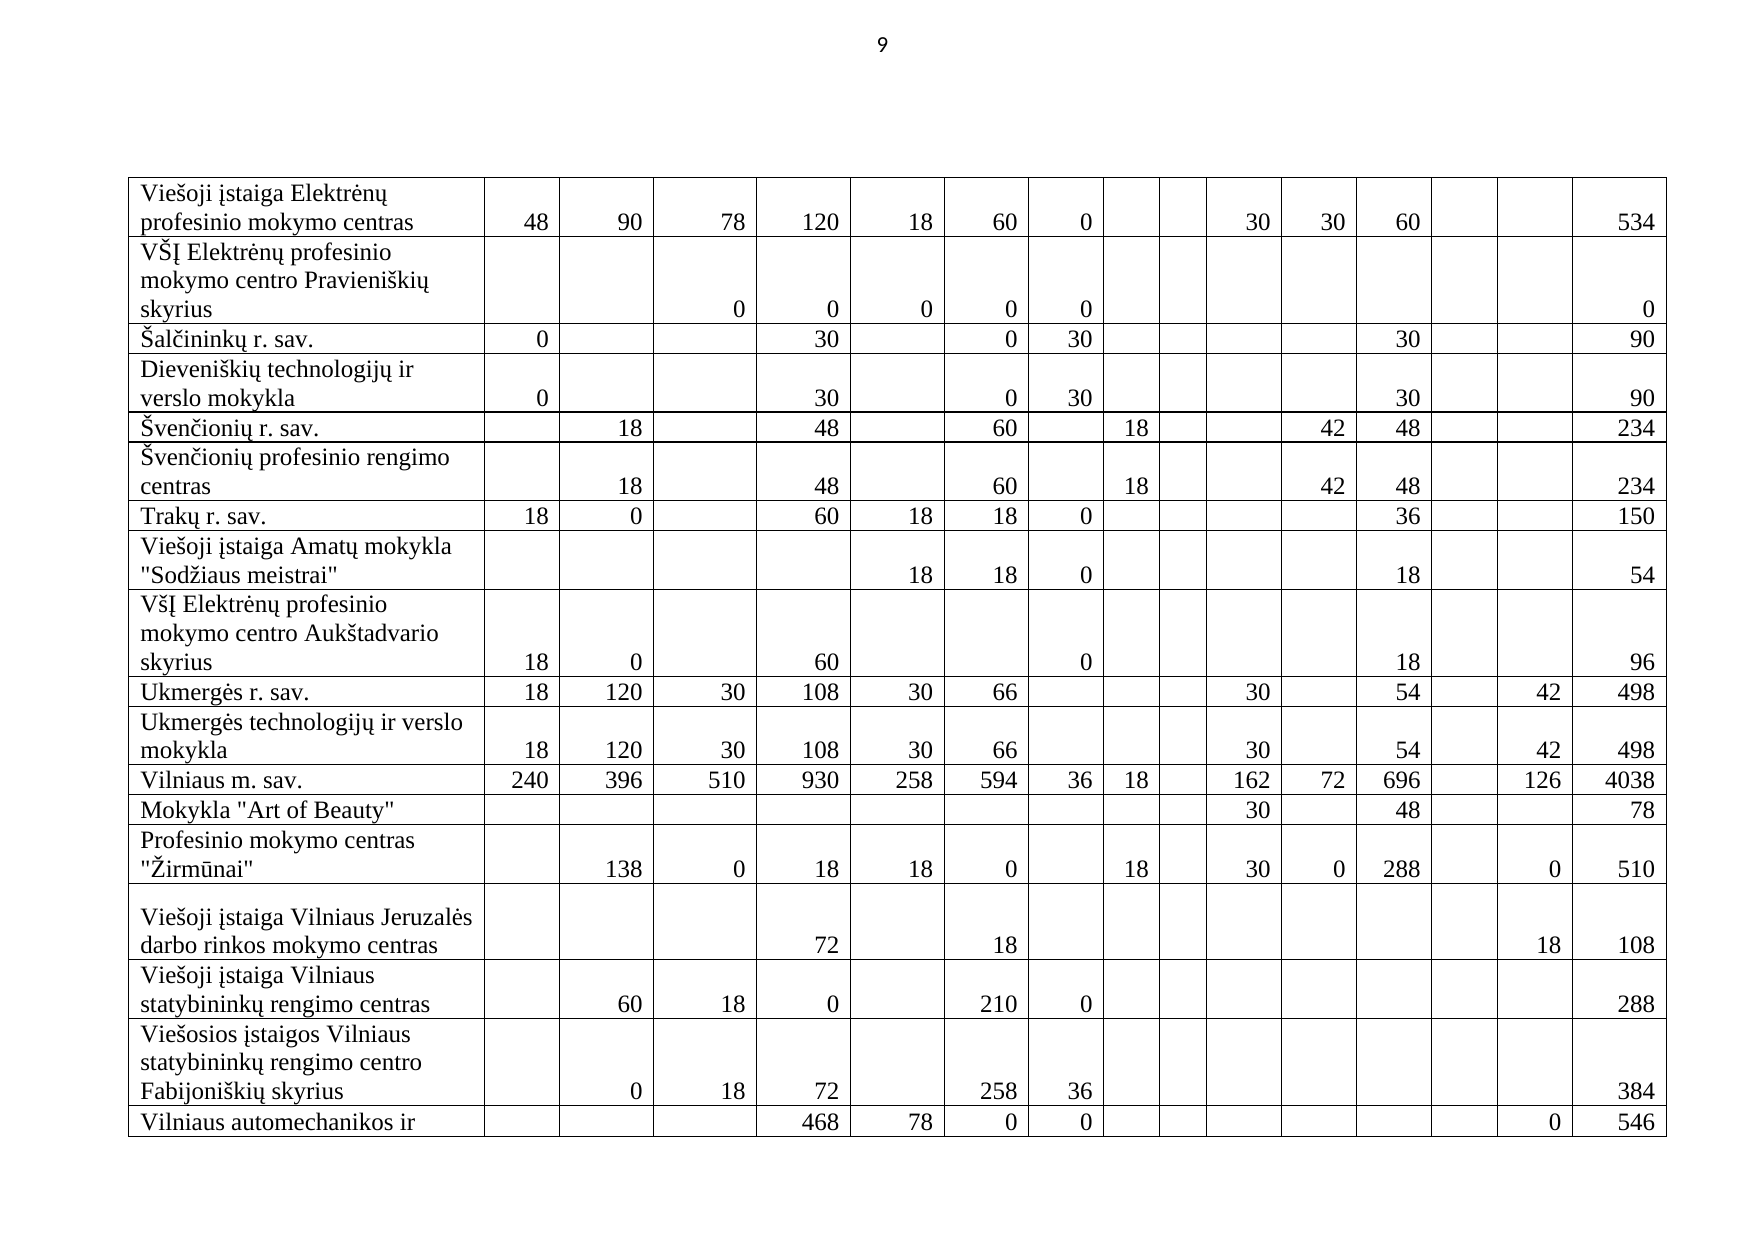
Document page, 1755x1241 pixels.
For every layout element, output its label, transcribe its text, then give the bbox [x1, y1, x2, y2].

table_cell 0 [654, 237, 756, 323]
table_cell [757, 531, 850, 588]
table_cell [1207, 1019, 1281, 1105]
table_cell [1498, 237, 1572, 323]
table_cell Ukmergės r. sav. [129, 677, 484, 706]
table_cell 60 [945, 413, 1028, 441]
table_cell [851, 590, 944, 676]
table_cell [560, 531, 653, 588]
table_cell [485, 237, 559, 323]
table_cell Viešoji įstaiga Elektrėnų profesinio mokymo centras [129, 178, 484, 236]
table_cell [485, 795, 559, 824]
table_cell [1432, 178, 1497, 236]
table_cell [1104, 1019, 1159, 1105]
table_cell 18 [485, 590, 559, 676]
table_cell [1282, 707, 1356, 764]
table_cell [1282, 590, 1356, 676]
table_cell 36 [1029, 765, 1103, 794]
table_cell [945, 795, 1028, 824]
table_cell 0 [1498, 825, 1572, 883]
table_cell VŠĮ Elektrėnų profesinio mokymo centro Pravieniškių skyrius [129, 237, 484, 323]
table_cell 72 [1282, 765, 1356, 794]
table_cell [1432, 707, 1497, 764]
table_cell 30 [1029, 354, 1103, 411]
table_cell [1104, 960, 1159, 1018]
table_cell 288 [1573, 960, 1666, 1018]
table_cell 0 [1029, 590, 1103, 676]
table_cell 30 [1207, 677, 1281, 706]
table_cell [1282, 354, 1356, 411]
table_cell Švenčionių r. sav. [129, 413, 484, 441]
table_cell [1104, 237, 1159, 323]
table_cell 0 [1029, 501, 1103, 530]
table_cell [1104, 884, 1159, 959]
table_cell Viešosios įstaigos Vilniaus statybininkų rengimo centro Fabijoniškių skyrius [129, 1019, 484, 1105]
table_cell 90 [1573, 324, 1666, 353]
table_cell [1498, 590, 1572, 676]
table_cell 60 [757, 501, 850, 530]
table_cell [560, 354, 653, 411]
table_cell [1432, 795, 1497, 824]
table_cell Profesinio mokymo centras "Žirmūnai" [129, 825, 484, 883]
table_cell [485, 825, 559, 883]
table_cell [1207, 237, 1281, 323]
table_cell [485, 1019, 559, 1105]
table_cell [1357, 1106, 1431, 1136]
table_cell 48 [1357, 413, 1431, 441]
table_cell 258 [851, 765, 944, 794]
table_cell [1357, 237, 1431, 323]
table_cell 0 [945, 825, 1028, 883]
table_cell 60 [1357, 178, 1431, 236]
table_cell [1432, 884, 1497, 959]
table_cell [654, 443, 756, 500]
table_cell [1104, 707, 1159, 764]
table_cell 96 [1573, 590, 1666, 676]
table_cell Dieveniškių technologijų ir verslo mokykla [129, 354, 484, 411]
table_cell [1357, 884, 1431, 959]
table_cell 30 [1207, 825, 1281, 883]
table_cell 18 [654, 960, 756, 1018]
table_cell [1160, 531, 1206, 588]
table_cell [1432, 501, 1497, 530]
table_cell 258 [945, 1019, 1028, 1105]
table_cell [1160, 1106, 1206, 1136]
table_cell [851, 324, 944, 353]
table_cell Švenčionių profesinio rengimo centras [129, 443, 484, 500]
table_cell [1432, 825, 1497, 883]
table_cell [560, 1106, 653, 1136]
table_cell [1207, 443, 1281, 500]
table_cell [1104, 677, 1159, 706]
table_cell [654, 413, 756, 441]
table_cell [560, 884, 653, 959]
table_cell 66 [945, 677, 1028, 706]
table_cell 138 [560, 825, 653, 883]
table_cell [485, 1106, 559, 1136]
table_cell [1282, 884, 1356, 959]
table_cell 0 [945, 237, 1028, 323]
table_cell 18 [560, 443, 653, 500]
table_cell Vilniaus automechanikos ir [129, 1106, 484, 1136]
table_cell [1104, 1106, 1159, 1136]
table_cell [1207, 960, 1281, 1018]
table_cell [1432, 237, 1497, 323]
table_cell 0 [1029, 178, 1103, 236]
table_cell [1029, 677, 1103, 706]
table_cell 18 [1104, 765, 1159, 794]
table_cell [1207, 324, 1281, 353]
table_cell 54 [1357, 707, 1431, 764]
table_cell 468 [757, 1106, 850, 1136]
table_cell [1160, 443, 1206, 500]
table_cell [1498, 960, 1572, 1018]
table_cell 48 [485, 178, 559, 236]
table_cell [1282, 501, 1356, 530]
table_cell [1498, 324, 1572, 353]
table_cell 90 [560, 178, 653, 236]
table_cell [1498, 443, 1572, 500]
table_cell [851, 795, 944, 824]
table_cell 42 [1498, 707, 1572, 764]
table_cell [485, 443, 559, 500]
table_cell 0 [1029, 237, 1103, 323]
table_cell [1432, 354, 1497, 411]
table_cell [851, 354, 944, 411]
table_cell 48 [757, 443, 850, 500]
table_cell [1282, 1106, 1356, 1136]
table_cell 234 [1573, 413, 1666, 441]
table_cell [851, 443, 944, 500]
table_cell [1029, 795, 1103, 824]
table_cell 4038 [1573, 765, 1666, 794]
table_cell 30 [654, 677, 756, 706]
table_cell 0 [757, 237, 850, 323]
table_cell [1160, 677, 1206, 706]
table_cell 72 [757, 1019, 850, 1105]
table_cell 54 [1573, 531, 1666, 588]
table_cell [1104, 324, 1159, 353]
table_cell [1104, 531, 1159, 588]
table_cell [1160, 1019, 1206, 1105]
table_cell [1207, 354, 1281, 411]
table_cell [1432, 443, 1497, 500]
table_cell [1498, 354, 1572, 411]
table_cell [1498, 1019, 1572, 1105]
table_cell [1160, 501, 1206, 530]
table_cell 60 [560, 960, 653, 1018]
table_cell [1160, 707, 1206, 764]
table_cell [1104, 590, 1159, 676]
table_cell Viešoji įstaiga Vilniaus statybininkų rengimo centras [129, 960, 484, 1018]
table_cell [757, 795, 850, 824]
table_cell [945, 590, 1028, 676]
table_cell 18 [485, 501, 559, 530]
table_cell 30 [757, 324, 850, 353]
table_cell 30 [1357, 354, 1431, 411]
table_cell 18 [1104, 413, 1159, 441]
table_cell 30 [1282, 178, 1356, 236]
table_cell 0 [560, 1019, 653, 1105]
table_cell [1160, 795, 1206, 824]
table_cell 0 [1573, 237, 1666, 323]
table_cell [654, 590, 756, 676]
table_cell [851, 960, 944, 1018]
table_cell 18 [851, 531, 944, 588]
table_cell Trakų r. sav. [129, 501, 484, 530]
table_cell 162 [1207, 765, 1281, 794]
table_cell 150 [1573, 501, 1666, 530]
table_cell [1207, 531, 1281, 588]
table_cell 498 [1573, 707, 1666, 764]
table_cell 0 [560, 501, 653, 530]
table_cell Viešoji įstaiga Vilniaus Jeruzalės darbo rinkos mokymo centras [129, 884, 484, 959]
table_cell 240 [485, 765, 559, 794]
table_cell 594 [945, 765, 1028, 794]
table_cell [485, 531, 559, 588]
table_cell [1357, 1019, 1431, 1105]
table_cell 18 [1357, 531, 1431, 588]
table_cell 66 [945, 707, 1028, 764]
table_cell 30 [1029, 324, 1103, 353]
table_cell 0 [1498, 1106, 1572, 1136]
table_cell [485, 884, 559, 959]
table_cell 30 [1207, 707, 1281, 764]
table_cell [1432, 960, 1497, 1018]
table_cell [485, 413, 559, 441]
table_cell [851, 884, 944, 959]
table_cell 30 [1207, 795, 1281, 824]
table_cell VšĮ Elektrėnų profesinio mokymo centro Aukštadvario skyrius [129, 590, 484, 676]
table_cell [1029, 825, 1103, 883]
table_cell [1160, 178, 1206, 236]
table_cell 384 [1573, 1019, 1666, 1105]
table_cell 546 [1573, 1106, 1666, 1136]
table_cell [1282, 1019, 1356, 1105]
table_cell 0 [1029, 531, 1103, 588]
table_cell [1432, 324, 1497, 353]
table_cell 18 [1104, 443, 1159, 500]
table_cell 210 [945, 960, 1028, 1018]
table_cell 30 [1207, 178, 1281, 236]
table_cell [1160, 413, 1206, 441]
table_cell [654, 501, 756, 530]
table_cell 930 [757, 765, 850, 794]
table_cell 18 [1498, 884, 1572, 959]
table_cell 48 [757, 413, 850, 441]
table_cell [560, 324, 653, 353]
table_cell [654, 324, 756, 353]
table_cell [1282, 324, 1356, 353]
table_cell 36 [1029, 1019, 1103, 1105]
table_cell 108 [757, 677, 850, 706]
table_cell 18 [654, 1019, 756, 1105]
table_cell Mokykla "Art of Beauty" [129, 795, 484, 824]
table_cell [1104, 178, 1159, 236]
table_cell 30 [851, 677, 944, 706]
table_cell 120 [560, 677, 653, 706]
table_cell 42 [1498, 677, 1572, 706]
table_cell [1498, 531, 1572, 588]
table_cell [654, 531, 756, 588]
table_cell 18 [851, 501, 944, 530]
table_cell [851, 1019, 944, 1105]
table_cell [1282, 237, 1356, 323]
table_cell [1160, 237, 1206, 323]
table_cell [1432, 677, 1497, 706]
table_cell 534 [1573, 178, 1666, 236]
table_cell [1357, 960, 1431, 1018]
table_cell 0 [945, 324, 1028, 353]
table_cell [654, 354, 756, 411]
table_cell 696 [1357, 765, 1431, 794]
table_cell [1160, 765, 1206, 794]
table_cell [1029, 707, 1103, 764]
table_cell 0 [654, 825, 756, 883]
table_cell [1498, 178, 1572, 236]
table_cell 42 [1282, 443, 1356, 500]
table_cell 42 [1282, 413, 1356, 441]
table_cell Vilniaus m. sav. [129, 765, 484, 794]
table_cell [1029, 884, 1103, 959]
table_cell 72 [757, 884, 850, 959]
table_cell 0 [945, 1106, 1028, 1136]
table_cell [1207, 1106, 1281, 1136]
table_cell 30 [757, 354, 850, 411]
table_cell [1432, 765, 1497, 794]
table_cell [1207, 590, 1281, 676]
table_cell 126 [1498, 765, 1572, 794]
table_cell 0 [485, 354, 559, 411]
table_cell 0 [1029, 960, 1103, 1018]
table_cell 18 [945, 884, 1028, 959]
table_cell [1432, 590, 1497, 676]
table_cell 498 [1573, 677, 1666, 706]
table_cell [1498, 413, 1572, 441]
table_cell [1104, 354, 1159, 411]
table_cell [1282, 531, 1356, 588]
table_cell 78 [1573, 795, 1666, 824]
table_cell 90 [1573, 354, 1666, 411]
table_cell 234 [1573, 443, 1666, 500]
table_cell [1029, 413, 1103, 441]
table_cell 510 [654, 765, 756, 794]
table_cell [1160, 884, 1206, 959]
table_cell [654, 884, 756, 959]
table_cell [1029, 443, 1103, 500]
table_cell [1160, 590, 1206, 676]
table_cell 60 [757, 590, 850, 676]
table_cell [1432, 1019, 1497, 1105]
table_cell 120 [757, 178, 850, 236]
table_cell 288 [1357, 825, 1431, 883]
table_cell 0 [851, 237, 944, 323]
table_cell [560, 237, 653, 323]
table_cell Viešoji įstaiga Amatų mokykla "Sodžiaus meistrai" [129, 531, 484, 588]
table_cell Šalčininkų r. sav. [129, 324, 484, 353]
table_cell 18 [1357, 590, 1431, 676]
table_cell 18 [945, 531, 1028, 588]
table_cell [560, 795, 653, 824]
table_cell 18 [485, 677, 559, 706]
table_cell 0 [485, 324, 559, 353]
table_cell 78 [851, 1106, 944, 1136]
table_cell 18 [851, 825, 944, 883]
table_cell 18 [851, 178, 944, 236]
table_cell 54 [1357, 677, 1431, 706]
table_cell 78 [654, 178, 756, 236]
table_cell [1160, 825, 1206, 883]
table_cell [1207, 501, 1281, 530]
table_cell 48 [1357, 795, 1431, 824]
table_cell Ukmergės technologijų ir verslo mokykla [129, 707, 484, 764]
table_cell [1282, 677, 1356, 706]
table_cell [654, 1106, 756, 1136]
table_cell 0 [1282, 825, 1356, 883]
table_cell [1432, 1106, 1497, 1136]
table_cell 18 [945, 501, 1028, 530]
table_cell [1432, 413, 1497, 441]
table_cell [1282, 960, 1356, 1018]
table_cell 0 [757, 960, 850, 1018]
table_cell 0 [560, 590, 653, 676]
table_cell 30 [654, 707, 756, 764]
table_cell 108 [757, 707, 850, 764]
table_cell 60 [945, 178, 1028, 236]
table_cell 108 [1573, 884, 1666, 959]
table_cell [1498, 501, 1572, 530]
table_cell [1160, 960, 1206, 1018]
table_cell [1207, 413, 1281, 441]
table_cell [1104, 501, 1159, 530]
table_cell 510 [1573, 825, 1666, 883]
table_cell 0 [945, 354, 1028, 411]
table_cell 30 [1357, 324, 1431, 353]
table_cell 396 [560, 765, 653, 794]
table_cell [1432, 531, 1497, 588]
table_cell 0 [1029, 1106, 1103, 1136]
table_cell 48 [1357, 443, 1431, 500]
table_cell 120 [560, 707, 653, 764]
table_cell 18 [1104, 825, 1159, 883]
table_cell [851, 413, 944, 441]
table_cell [654, 795, 756, 824]
table_cell [1104, 795, 1159, 824]
table_cell 18 [757, 825, 850, 883]
table_cell [1282, 795, 1356, 824]
table_cell [1160, 324, 1206, 353]
table_cell 18 [560, 413, 653, 441]
table_cell [1207, 884, 1281, 959]
table_cell 36 [1357, 501, 1431, 530]
table_cell [485, 960, 559, 1018]
table_cell [1160, 354, 1206, 411]
table_cell [1498, 795, 1572, 824]
table_cell 30 [851, 707, 944, 764]
table_cell 60 [945, 443, 1028, 500]
table_cell 18 [485, 707, 559, 764]
